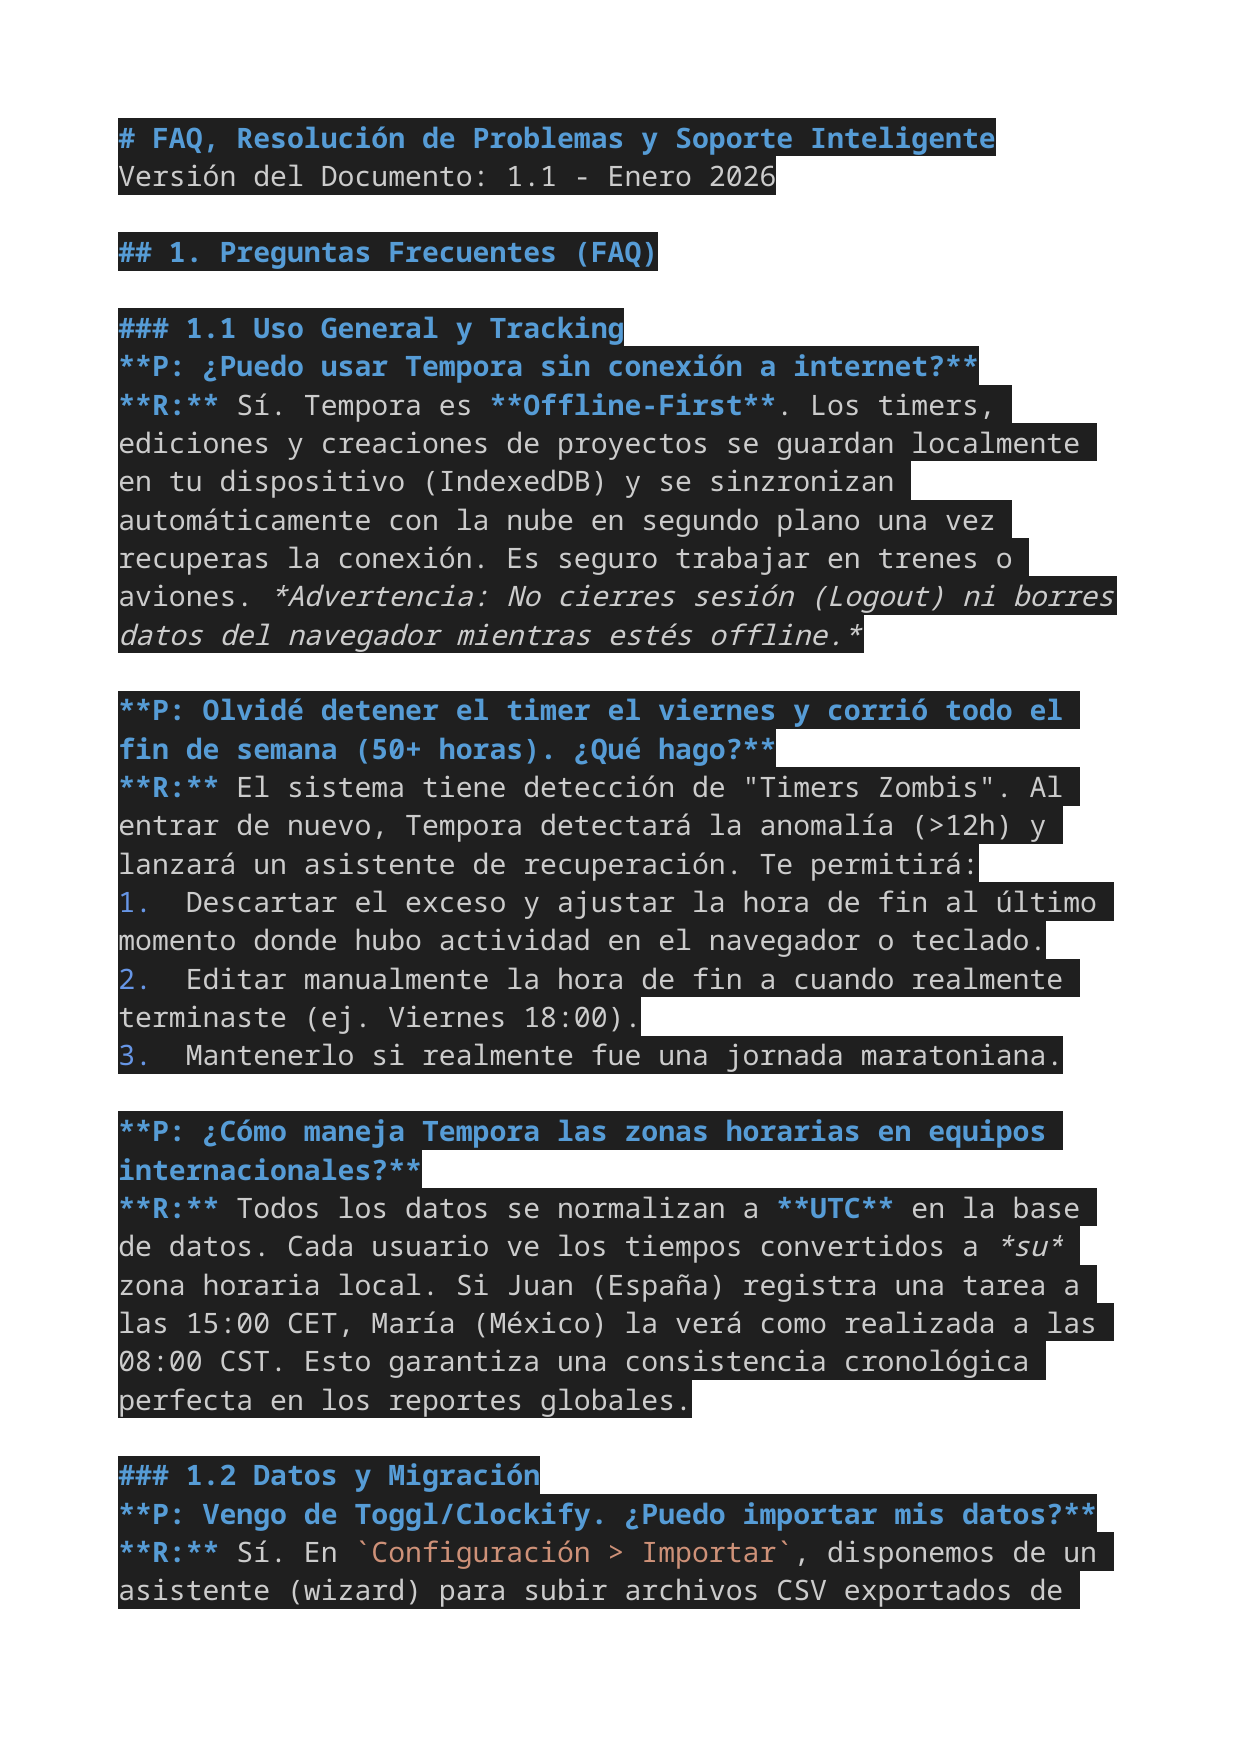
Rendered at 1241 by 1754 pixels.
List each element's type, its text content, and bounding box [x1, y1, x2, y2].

text Versión del Documento: 1.1 - Enero 2026 [118, 156, 1122, 195]
text **P: ¿Cómo maneja Tempora las zonas horarias en equipos internacionales?** [118, 1111, 1122, 1188]
text **P: Vengo de Toggl/Clockify. ¿Puedo importar mis datos?** [118, 1494, 1122, 1532]
text **R:** El sistema tiene detección de "Timers Zombis". Al entrar de nuevo, Tempora detectará la anomalía (>12h) y lanzará un asistente de recuperación. Te permitirá: [118, 767, 1122, 882]
text ### 1.2 Datos y Migración [118, 1456, 1122, 1494]
text ### 1.1 Uso General y Tracking [118, 308, 1122, 346]
text **R:** Sí. Tempora es **Offline-First**. Los timers, ediciones y creaciones de proyectos se guardan localmente en tu dispositivo (IndexedDB) y se sinzronizan automáticamente con la nube en segundo plano una vez recuperas la conexión. Es seguro trabajar en trenes o aviones. *Advertencia: No cierres sesión (Logout) ni borres datos del navegador mientras estés offline.* [118, 385, 1122, 653]
text **R:** Sí. En `Configuración > Importar`, disponemos de un asistente (wizard) para subir archivos CSV exportados de [118, 1532, 1122, 1609]
text **R:** Todos los datos se normalizan a **UTC** en la base de datos. Cada usuario ve los tiempos convertidos a *su* zona horaria local. Si Juan (España) registra una tarea a las 15:00 CET, María (México) la verá como realizada a las 08:00 CST. Esto garantiza una consistencia cronológica perfecta en los reportes globales. [118, 1188, 1122, 1418]
text ## 1. Preguntas Frecuentes (FAQ) [118, 232, 1122, 271]
text 2. Editar manualmente la hora de fin a cuando realmente terminaste (ej. Viernes 18:00). [118, 959, 1122, 1036]
text # FAQ, Resolución de Problemas y Soporte Inteligente [118, 118, 1122, 156]
text **P: Olvidé detener el timer el viernes y corrió todo el fin de semana (50+ horas). ¿Qué hago?** [118, 691, 1122, 767]
text 1. Descartar el exceso y ajustar la hora de fin al último momento donde hubo actividad en el navegador o teclado. [118, 882, 1122, 959]
text 3. Mantenerlo si realmente fue una jornada maratoniana. [118, 1036, 1122, 1074]
text **P: ¿Puedo usar Tempora sin conexión a internet?** [118, 346, 1122, 385]
